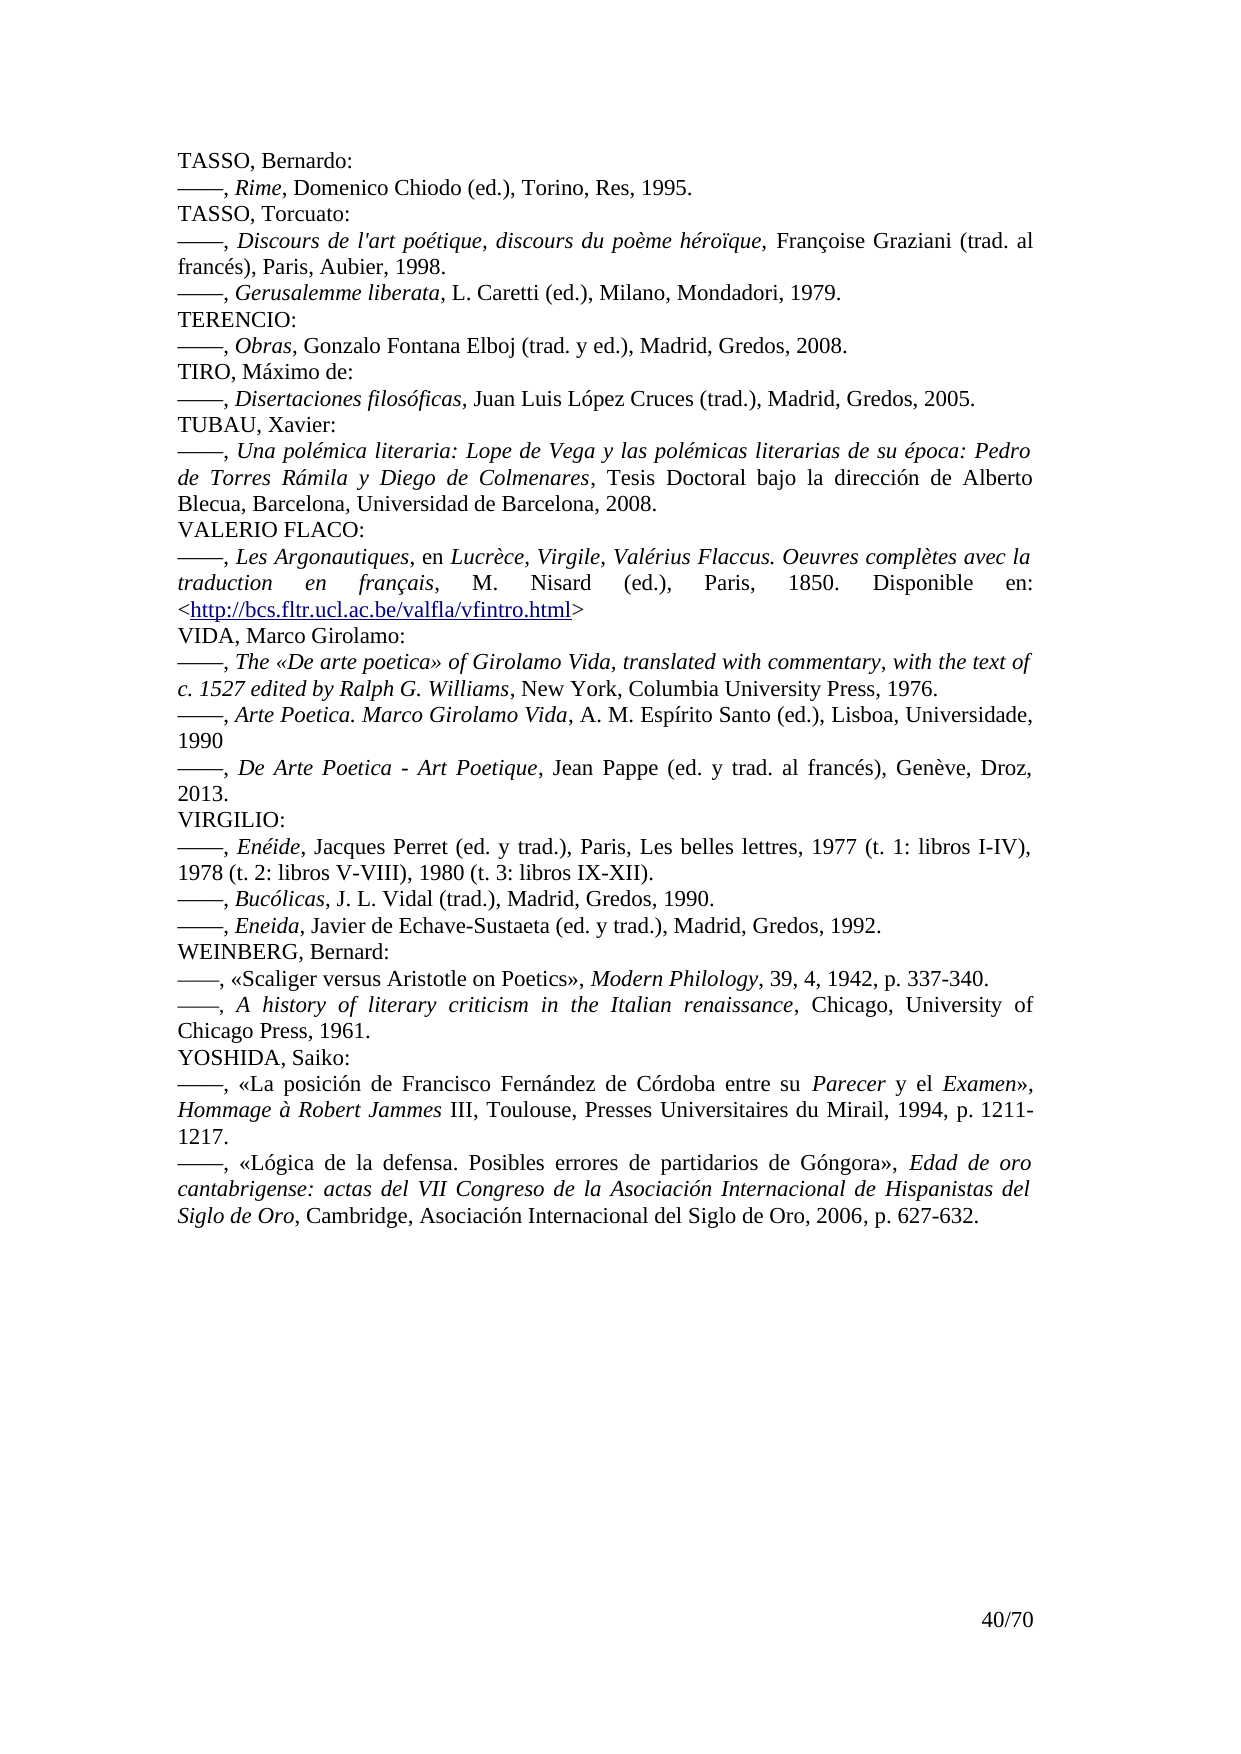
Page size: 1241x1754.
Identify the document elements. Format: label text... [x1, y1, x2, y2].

text VALERIO FLACO: [177, 517, 1034, 543]
text TASSO, Torcuato: [177, 200, 1034, 227]
text ——, Arte Poetica. Marco Girolamo Vida, A. M. Espírito Santo (ed.), Lisboa, Universidade, 1990 [177, 701, 1034, 754]
text ——, Una polémica literaria: Lope de Vega y las polémicas literarias de su época: Pedro de Torres Rámila y Diego de Colmenares, Tesis Doctoral bajo la dirección de Alberto Blecua, Barcelona, Universidad de Barcelona, 2008. [177, 437, 1034, 517]
text TIRO, Máximo de: [177, 358, 1034, 385]
text Yoshida, Saiko: [177, 1044, 1034, 1070]
text TASSO, Bernardo: [177, 148, 1034, 174]
text ——, Obras, Gonzalo Fontana Elboj (trad. y ed.), Madrid, Gredos, 2008. [177, 332, 1034, 358]
text ——, Rime, Domenico Chiodo (ed.), Torino, Res, 1995. [177, 174, 1034, 200]
text ——, «Lógica de la defensa. Posibles errores de partidarios de Góngora», Edad de oro cantabrigense: actas del VII Congreso de la Asociación Internacional de Hispanistas del Siglo de Oro, Cambridge, Asociación Internacional del Siglo de Oro, 2006, p. 627-632. [177, 1149, 1034, 1228]
text ——, A history of literary criticism in the Italian renaissance, Chicago, University of Chicago Press, 1961. [177, 991, 1034, 1044]
text ——, Les Argonautiques, en Lucrèce, Virgile, Valérius Flaccus. Oeuvres complètes avec la traduction en français, M. Nisard (ed.), Paris, 1850. Disponible en: <http://bcs.fltr.ucl.ac.be/valfla/vfintro.html> [177, 543, 1034, 622]
text TERENCIO: [177, 306, 1034, 332]
text ——, «La posición de Francisco Fernández de Córdoba entre su Parecer y el Examen», Hommage à Robert Jammes III, Toulouse, Presses Universitaires du Mirail, 1994, p. 1211-1217. [177, 1070, 1034, 1149]
text ——, The «De arte poetica» of Girolamo Vida, translated with commentary, with the text of c. 1527 edited by Ralph G. Williams, New York, Columbia University Press, 1976. [177, 648, 1034, 701]
text ——, Eneida, Javier de Echave-Sustaeta (ed. y trad.), Madrid, Gredos, 1992. [177, 912, 1034, 938]
text ——, Bucólicas, J. L. Vidal (trad.), Madrid, Gredos, 1990. [177, 886, 1034, 912]
text ——, Gerusalemme liberata, L. Caretti (ed.), Milano, Mondadori, 1979. [177, 279, 1034, 306]
text ——, Disertaciones filosóficas, Juan Luis López Cruces (trad.), Madrid, Gredos, 2005. [177, 385, 1034, 411]
text ——, «Scaliger versus Aristotle on Poetics», Modern Philology, 39, 4, 1942, p. 337-340. [177, 964, 1034, 991]
text ——, Discours de l'art poétique, discours du poème héroïque, Françoise Graziani (trad. al francés), Paris, Aubier, 1998. [177, 227, 1034, 279]
text ——, De Arte Poetica - Art Poetique, Jean Pappe (ed. y trad. al francés), Genève, Droz, 2013. [177, 754, 1034, 806]
text Weinberg, Bernard: [177, 938, 1034, 964]
text VIDA, Marco Girolamo: [177, 622, 1034, 648]
text VIRGILIO: [177, 806, 1034, 833]
text ——, Enéide, Jacques Perret (ed. y trad.), Paris, Les belles lettres, 1977 (t. 1: libros I-IV), 1978 (t. 2: libros V-VIII), 1980 (t. 3: libros IX-XII). [177, 833, 1034, 886]
text TUBAU, Xavier: [177, 411, 1034, 437]
